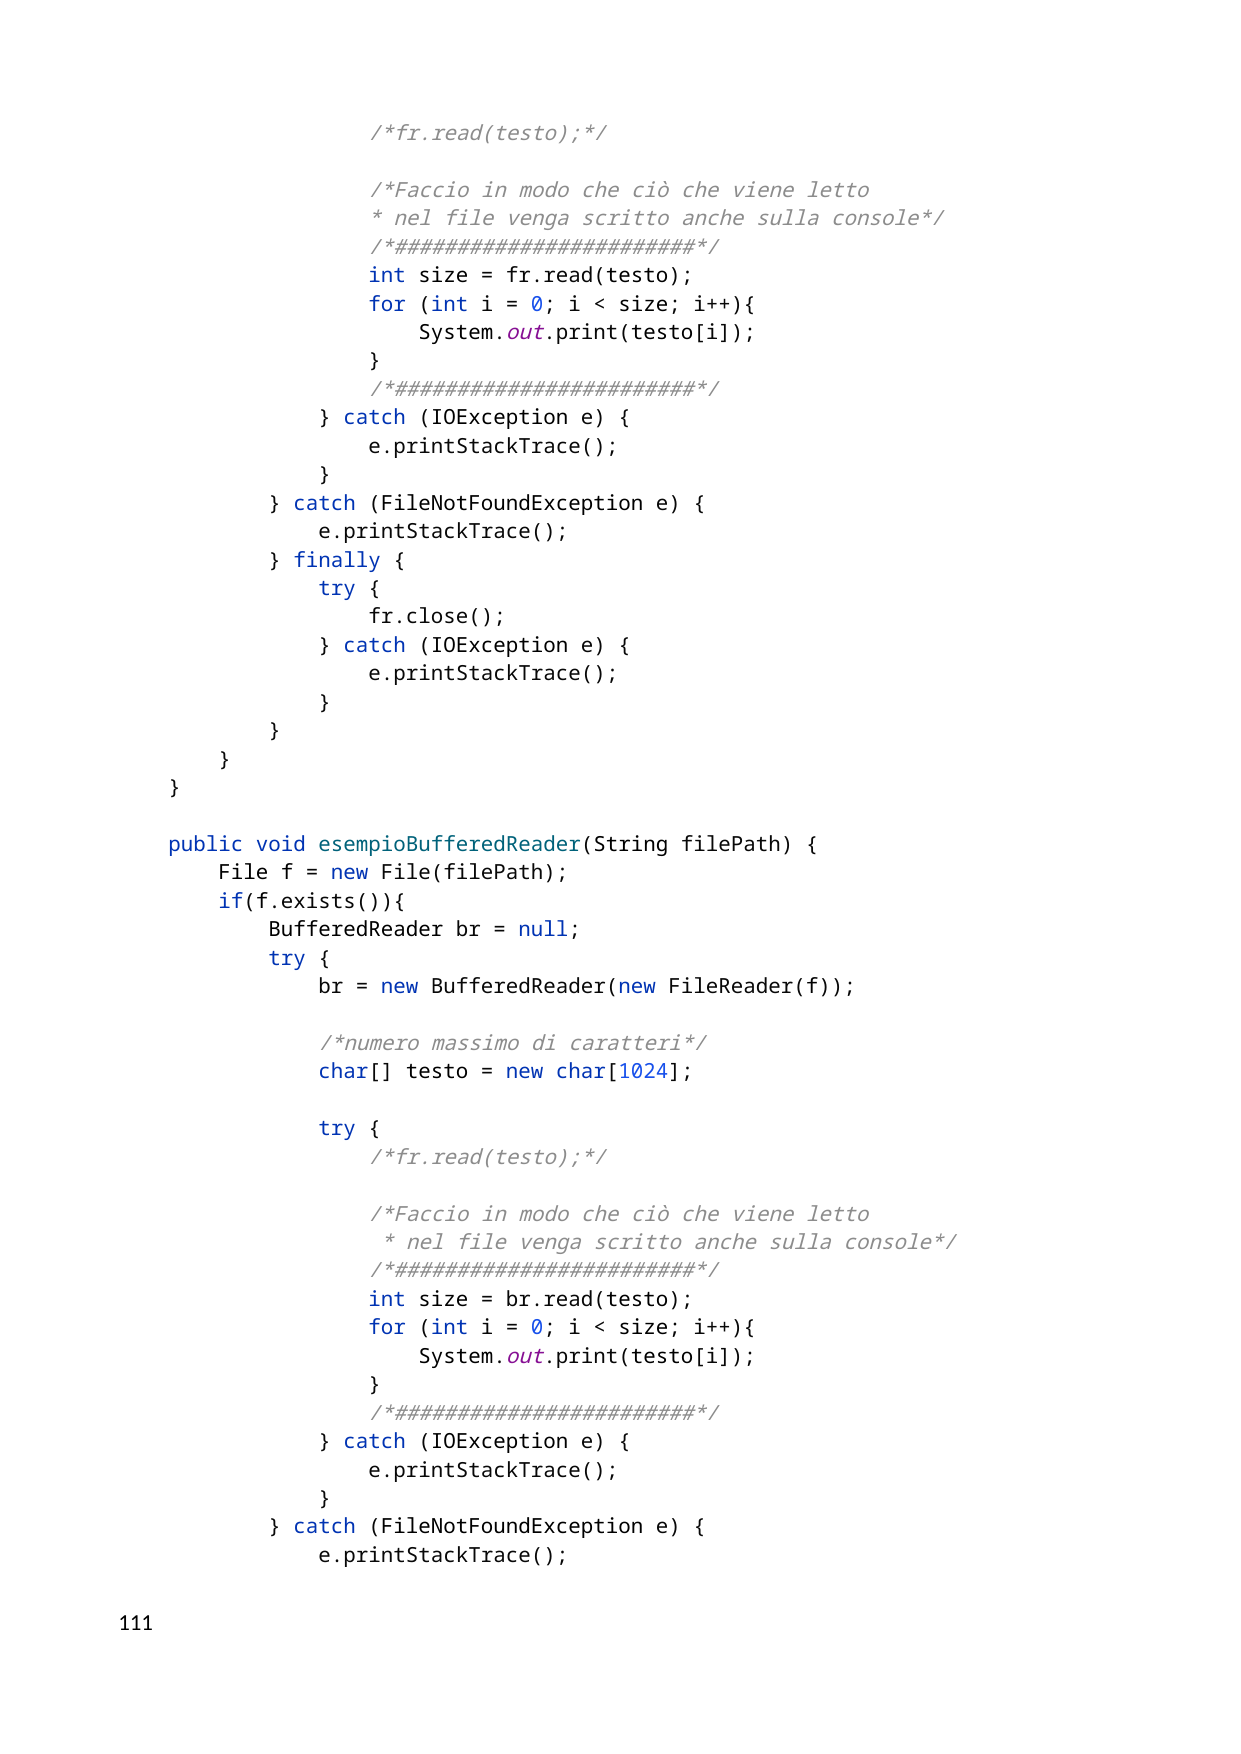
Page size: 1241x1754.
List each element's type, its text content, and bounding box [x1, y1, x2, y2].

text /*fr.read(testo);*/ /*Faccio in modo che ciò che viene letto * nel file venga scritto anche sulla console*/ /*########################*/ int size = fr.read(testo); for (int i = 0; i < size; i++){ System.out.print(testo[i]); } /*########################*/ } catch (IOException e) { e.printStackTrace(); } } catch (FileNotFoundException e) { e.printStackTrace(); } finally { try { fr.close(); } catch (IOException e) { e.printStackTrace(); } } } } public void esempioBufferedReader(String filePath) { File f = new File(filePath); if(f.exists()){ BufferedReader br = null; try { br = new BufferedReader(new FileReader(f)); /*numero massimo di caratteri*/ char[] testo = new char[1024]; try { /*fr.read(testo);*/ /*Faccio in modo che ciò che viene letto * nel file venga scritto anche sulla console*/ /*########################*/ int size = br.read(testo); for (int i = 0; i < size; i++){ System.out.print(testo[i]); } /*########################*/ } catch (IOException e) { e.printStackTrace(); } } catch (FileNotFoundException e) { e.printStackTrace(); [118, 118, 1122, 1568]
